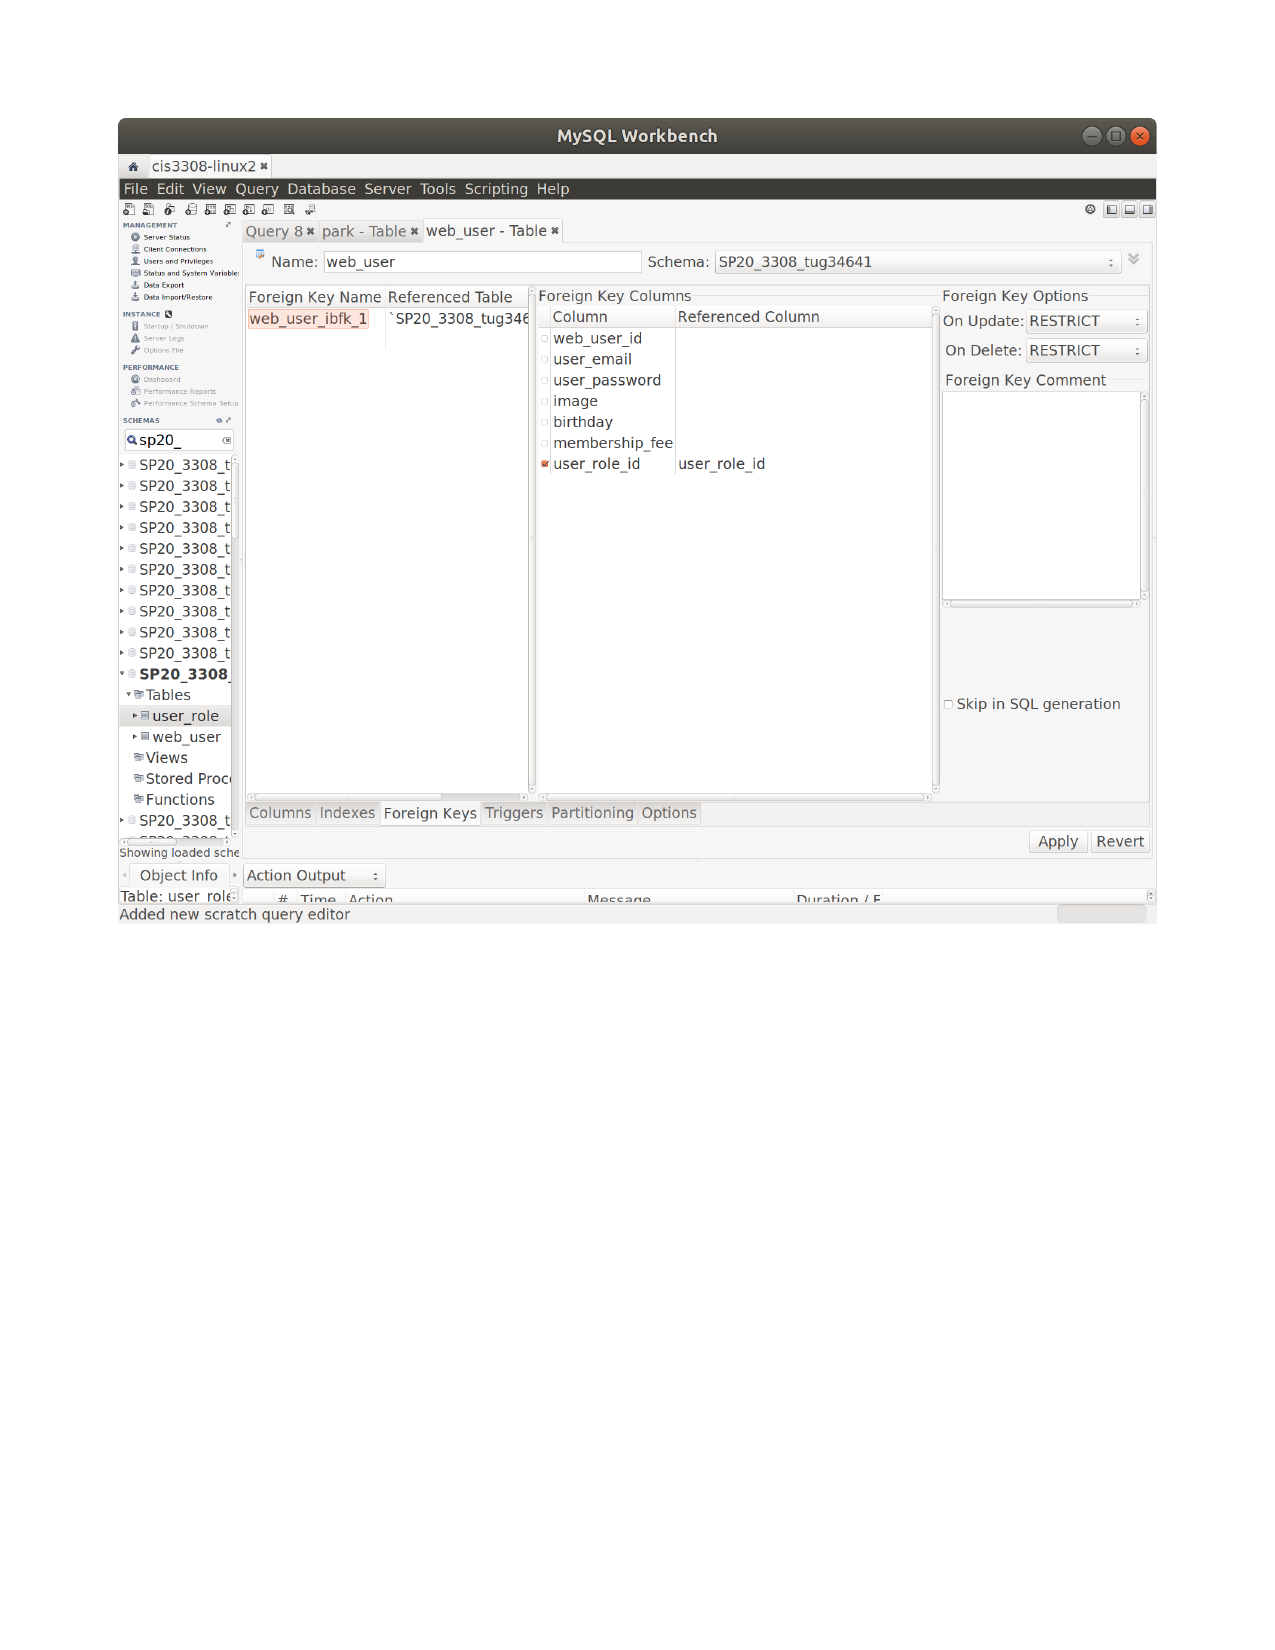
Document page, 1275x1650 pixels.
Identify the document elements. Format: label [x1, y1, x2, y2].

picture [118, 118, 1157, 924]
